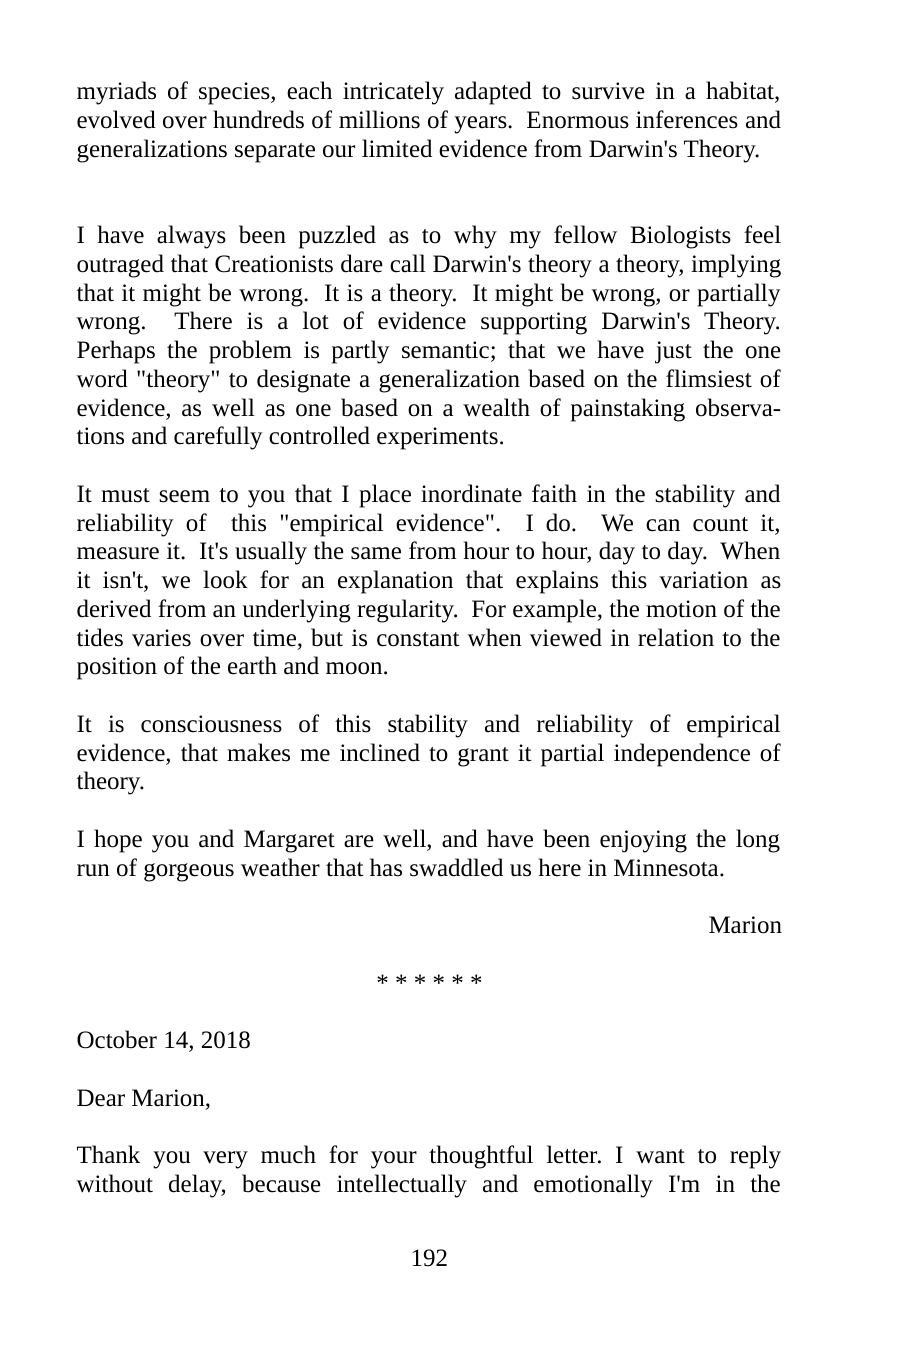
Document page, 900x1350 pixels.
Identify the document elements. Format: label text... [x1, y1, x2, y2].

text * * * * * * [76, 968, 782, 996]
text Thank you very much for your thoughtful letter. I want to reply without delay, because intellectually and emotionally I'm in the [76, 1140, 782, 1198]
text I have always been puzzled as to why my fellow Biologists feel outraged that Creationists dare call Darwin's theory a theory, implying that it might be wrong. It is a theory. It might be wrong, or partially wrong. There is a lot of evidence supporting Darwin's Theory. Perhaps the problem is partly semantic; that we have just the one word "theory" to designate a generalization based on the flimsiest of evidence, as well as one based on a wealth of painstaking observa-tions and carefully controlled experiments. [76, 220, 782, 450]
text I hope you and Margaret are well, and have been enjoying the long run of gorgeous weather that has swaddled us here in Minnesota. [76, 824, 782, 881]
text myriads of species, each intricately adapted to survive in a habitat, evolved over hundreds of millions of years. Enormous inferences and generalizations separate our limited evidence from Darwin's Theory. [76, 76, 782, 163]
text October 14, 2018 [76, 1025, 782, 1054]
text Marion [76, 910, 782, 939]
text Dear Marion, [76, 1083, 782, 1111]
text It must seem to you that I place inordinate faith in the stability and reliability of this "empirical evidence". I do. We can count it, measure it. It's usually the same from hour to hour, day to day. When it isn't, we look for an explanation that explains this variation as derived from an underlying regularity. For example, the motion of the tides varies over time, but is constant when viewed in relation to the position of the earth and moon. [76, 479, 782, 680]
text It is consciousness of this stability and reliability of empirical evidence, that makes me inclined to grant it partial independence of theory. [76, 709, 782, 795]
